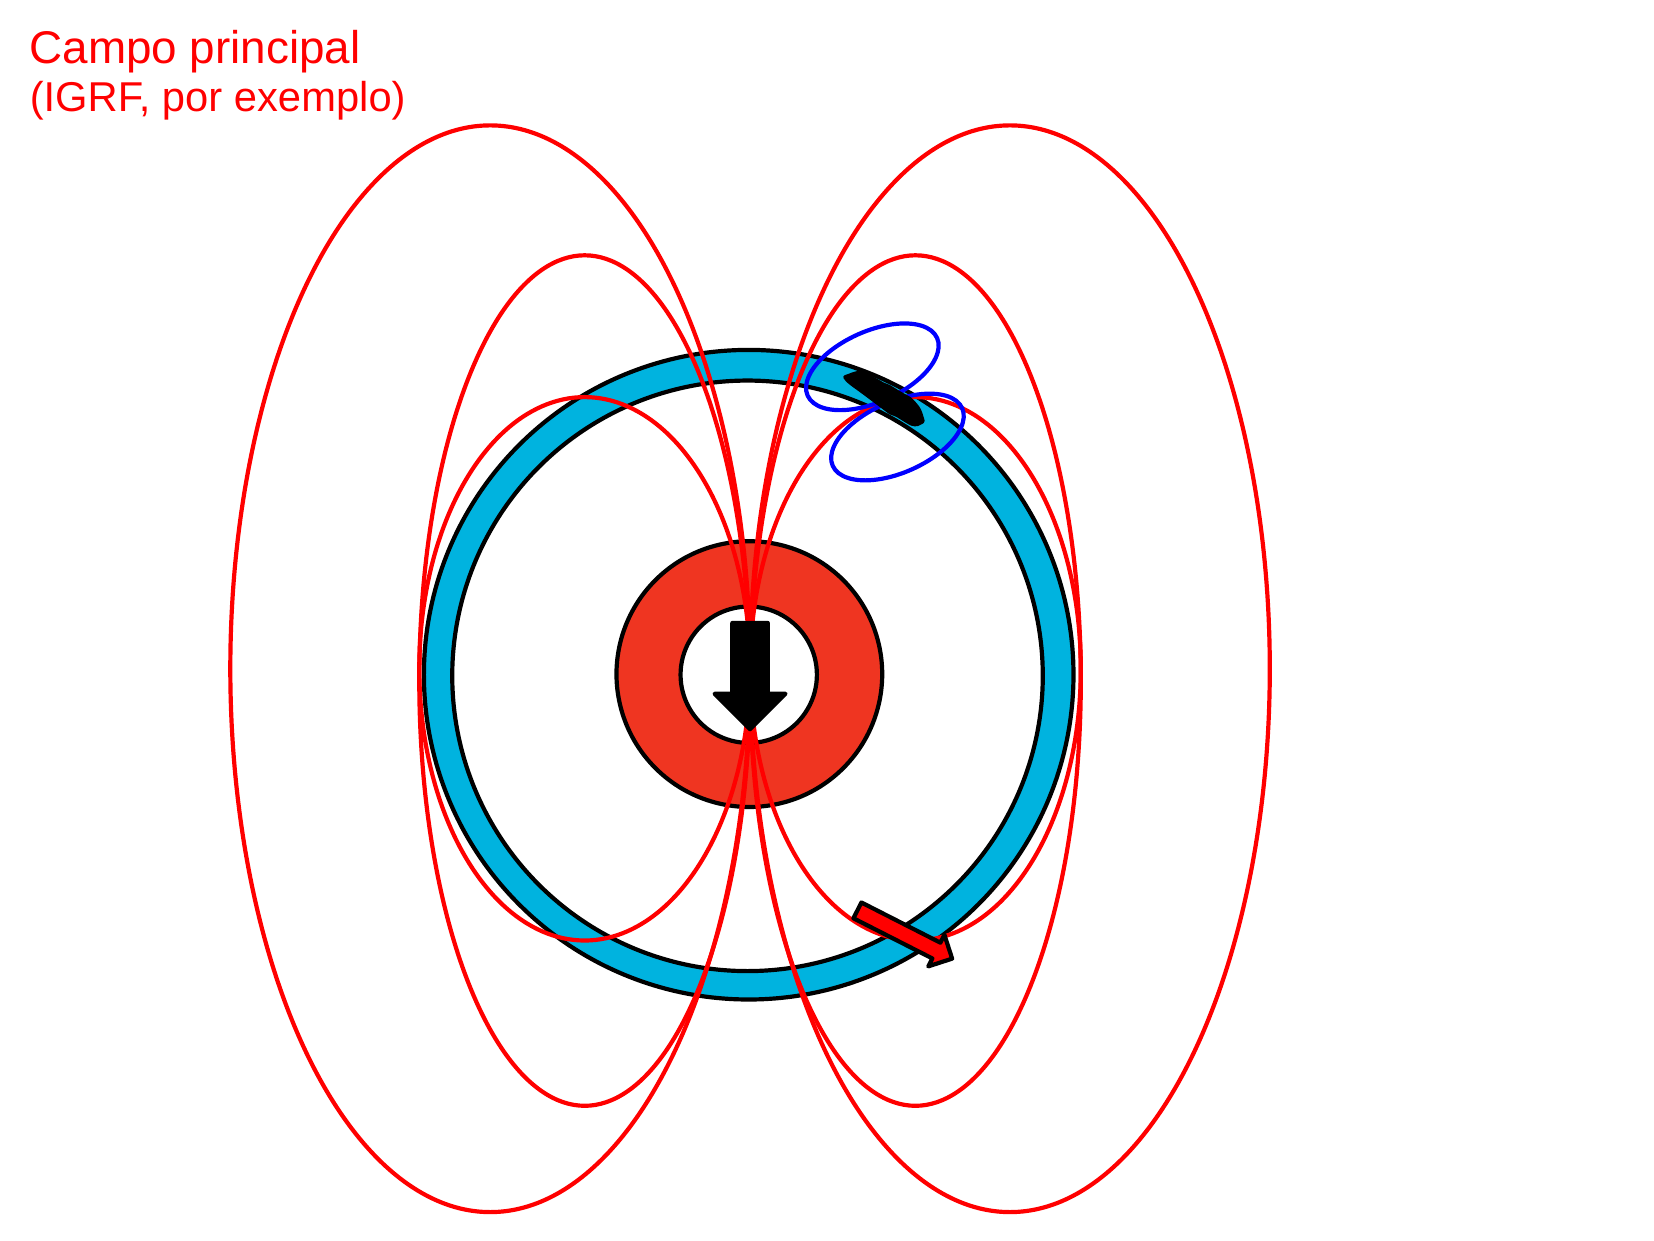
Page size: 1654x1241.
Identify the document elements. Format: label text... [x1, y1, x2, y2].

text_box [694, 353, 716, 411]
text_box Campo principal (IGRF, por exemplo) [15, 15, 511, 129]
text_box [562, 759, 744, 995]
text_box [809, 359, 958, 478]
text_box [759, 356, 857, 566]
text_box [704, 349, 795, 585]
text_box [785, 354, 806, 408]
text_box [585, 355, 741, 566]
text_box [701, 762, 799, 1000]
text_box [423, 400, 1074, 995]
